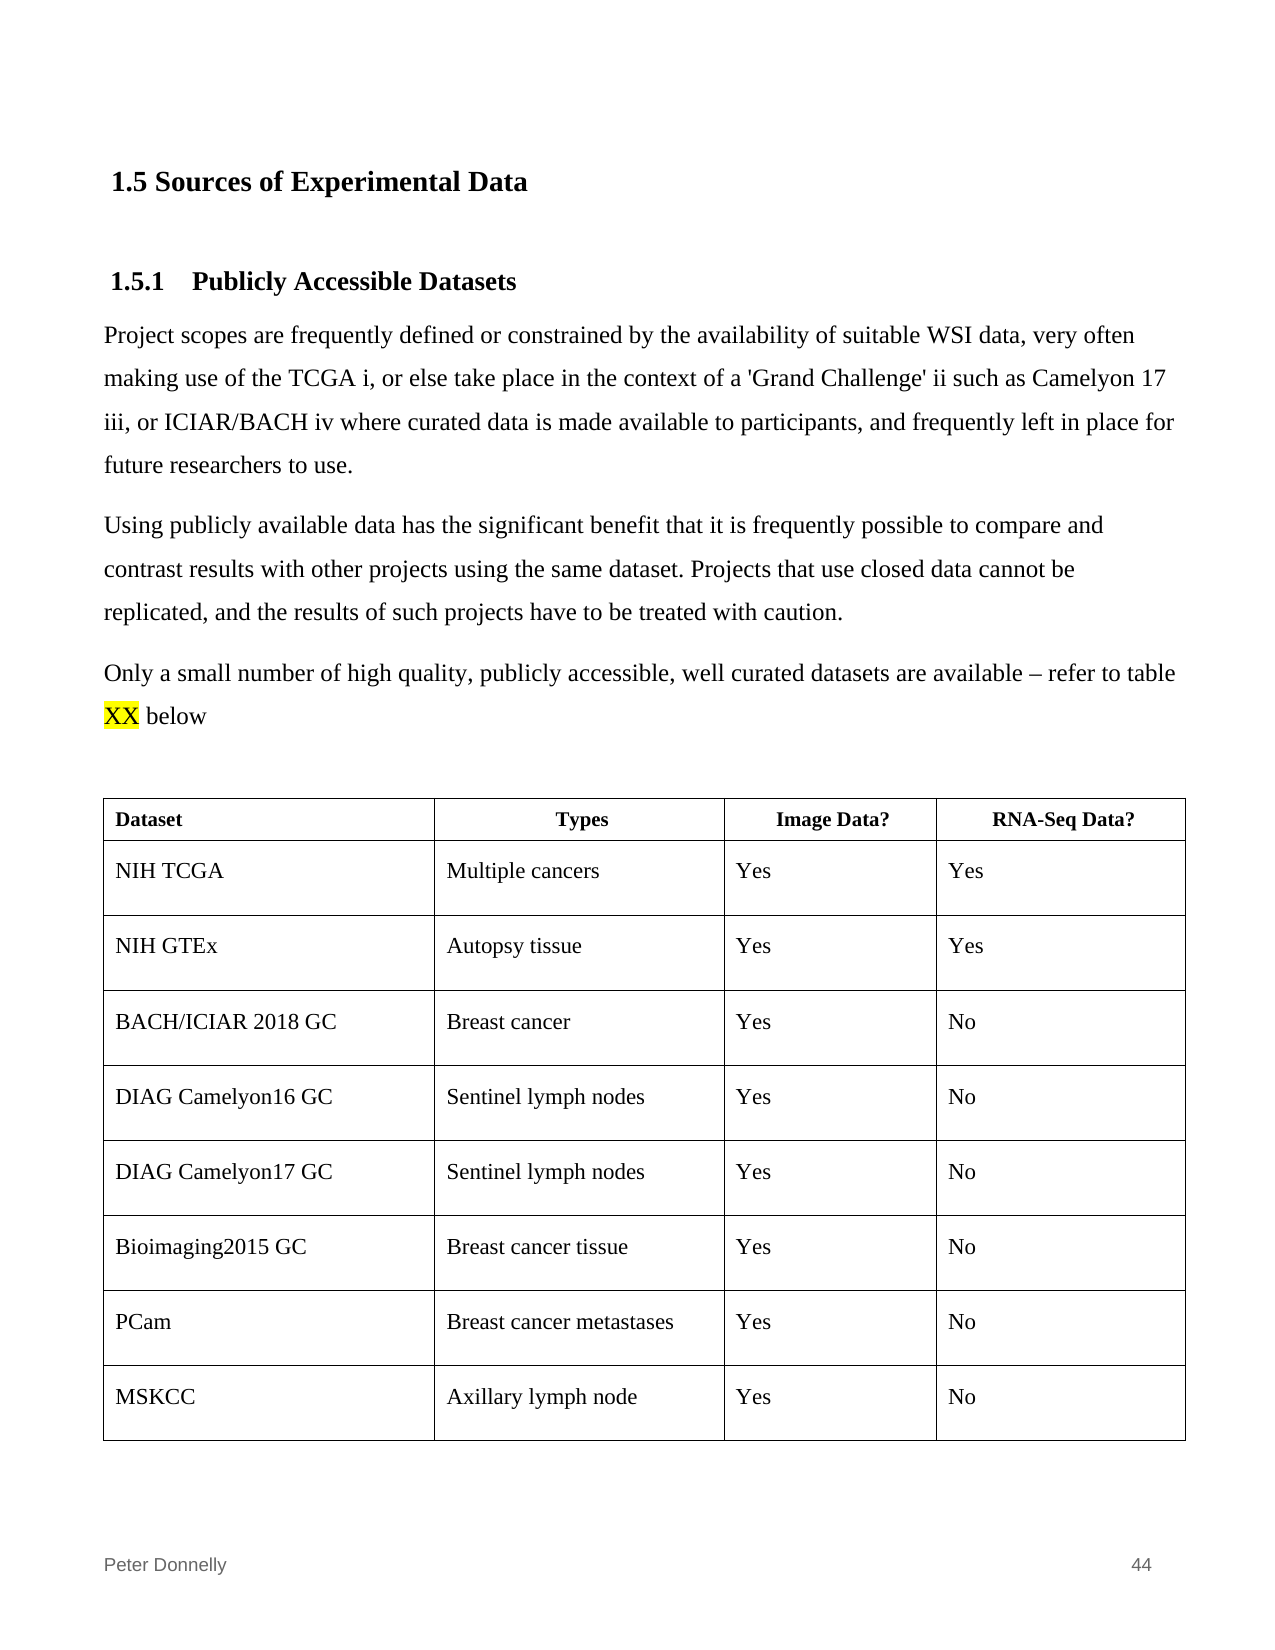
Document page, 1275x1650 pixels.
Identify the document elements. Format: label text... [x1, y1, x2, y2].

table_cell Yes [725, 841, 936, 915]
table_cell Sentinel lymph nodes [435, 1066, 724, 1140]
text Project scopes are frequently defined or constrained by the availability of suitable WSI data, very often making use of the TCGA i, or else take place in the context of a 'Grand Challenge' ii such as Camelyon 17 iii, or ICIAR/BACH iv where curated data is made available to participants, and frequently left in place for future researchers to use. [103, 320, 1181, 478]
table_cell No [937, 1366, 1185, 1440]
table_header Types [435, 799, 724, 839]
table_cell Yes [725, 991, 936, 1065]
table_cell DIAG Camelyon16 GC [104, 1066, 434, 1140]
table_cell DIAG Camelyon17 GC [104, 1141, 434, 1215]
table_cell No [937, 1291, 1185, 1365]
table_cell Yes [725, 1066, 936, 1140]
table_header Dataset [104, 799, 434, 839]
table_header RNA-Seq Data? [937, 799, 1185, 839]
table_cell NIH TCGA [104, 841, 434, 915]
table_cell Yes [725, 1366, 936, 1440]
table_cell Axillary lymph node [435, 1366, 724, 1440]
text Only a small number of high quality, publicly accessible, well curated datasets are available – refer to table XX below [103, 658, 1181, 729]
table_header Image Data? [725, 799, 936, 839]
table_cell Yes [725, 916, 936, 990]
table_cell Multiple cancers [435, 841, 724, 915]
table_cell Yes [937, 841, 1185, 915]
table_cell Autopsy tissue [435, 916, 724, 990]
table_cell Yes [725, 1291, 936, 1365]
subtitle Sources of Experimental Data [103, 164, 1181, 198]
table_cell Sentinel lymph nodes [435, 1141, 724, 1215]
table_cell No [937, 1216, 1185, 1290]
table_cell Breast cancer tissue [435, 1216, 724, 1290]
table_cell No [937, 991, 1185, 1065]
table_cell Yes [725, 1216, 936, 1290]
table_cell No [937, 1066, 1185, 1140]
table_cell PCam [104, 1291, 434, 1365]
table_cell Breast cancer [435, 991, 724, 1065]
table_cell No [937, 1141, 1185, 1215]
table_cell Bioimaging2015 GC [104, 1216, 434, 1290]
table_cell MSKCC [104, 1366, 434, 1440]
text Using publicly available data has the significant benefit that it is frequently possible to compare and contrast results with other projects using the same dataset. Projects that use closed data cannot be replicated, and the results of such projects have to be treated with caution. [103, 511, 1181, 626]
table_cell Yes [725, 1141, 936, 1215]
table_cell Yes [937, 916, 1185, 990]
subtitle Publicly Accessible Datasets [103, 266, 1181, 297]
table_cell Breast cancer metastases [435, 1291, 724, 1365]
table_cell NIH GTEx [104, 916, 434, 990]
table_cell BACH/ICIAR 2018 GC [104, 991, 434, 1065]
